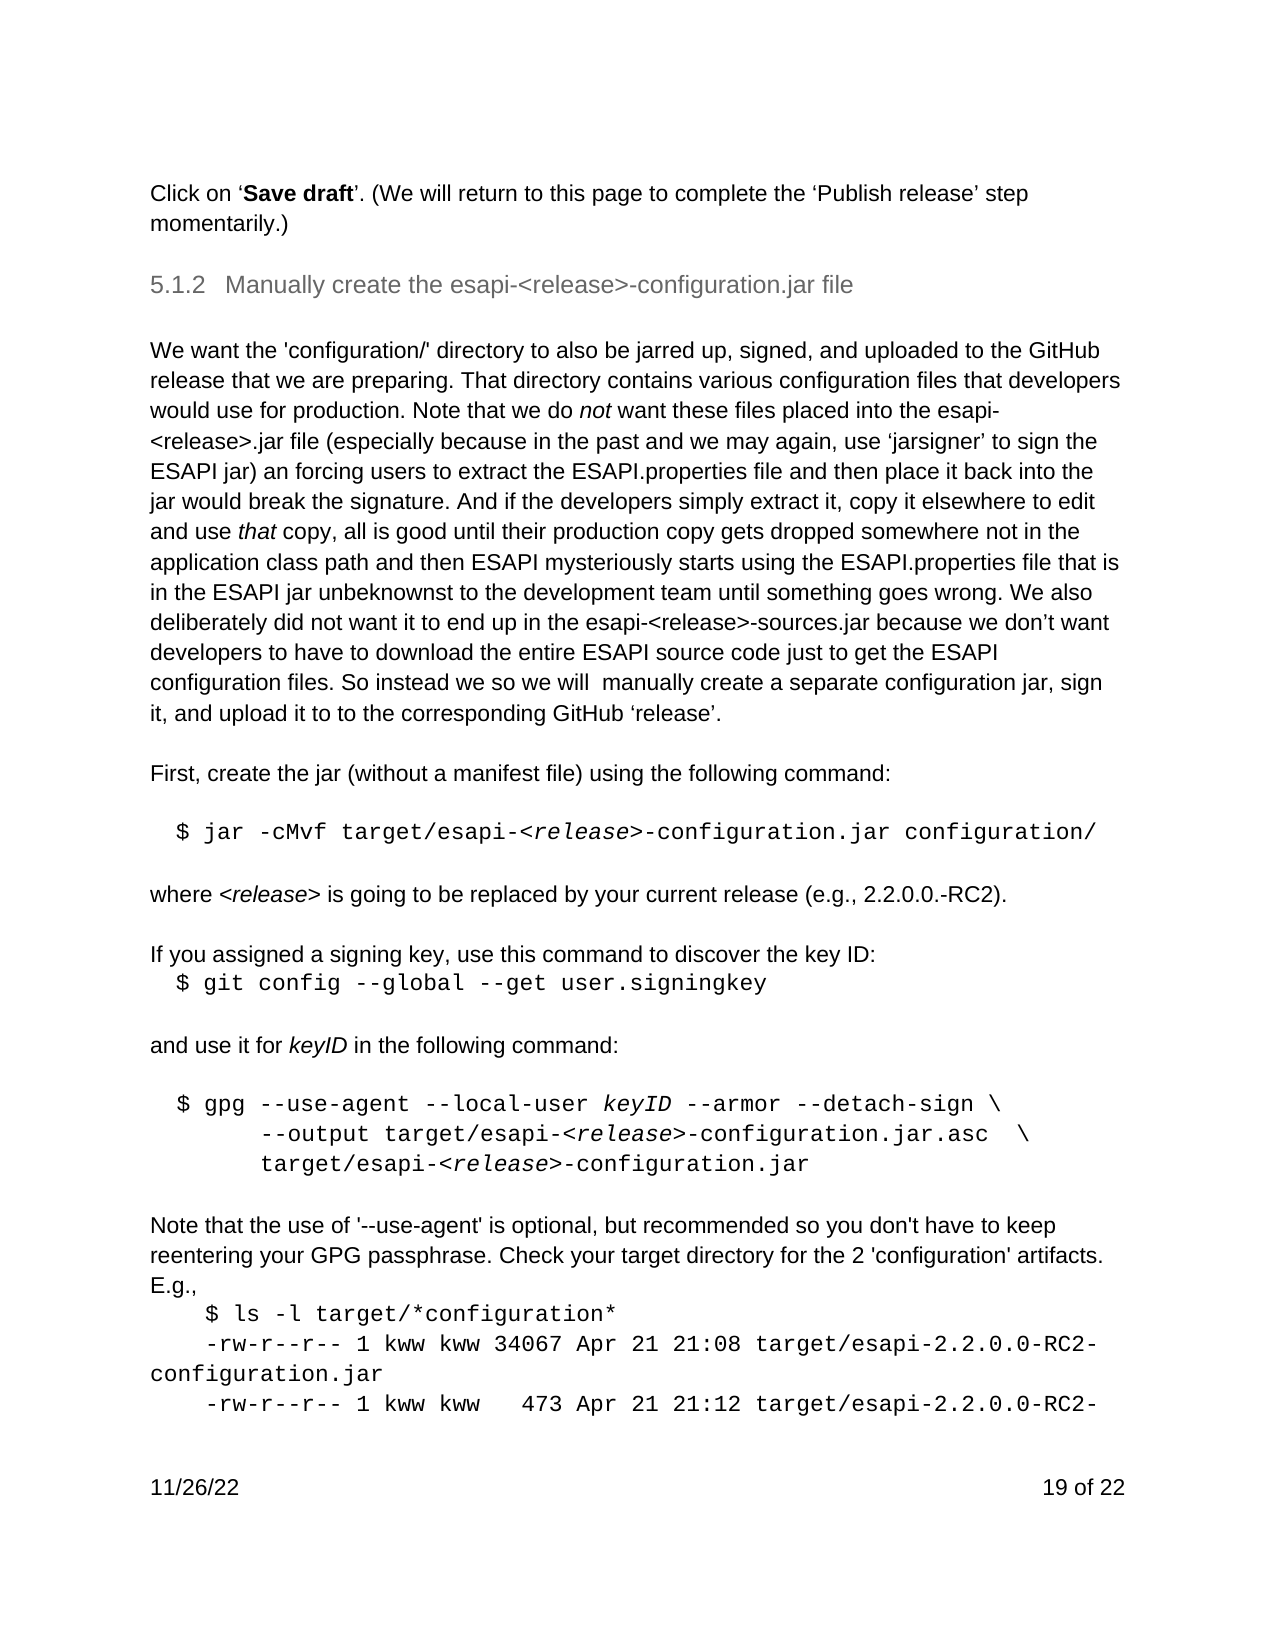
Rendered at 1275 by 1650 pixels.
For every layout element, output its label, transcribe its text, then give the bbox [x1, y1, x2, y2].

text $ ls -l target/*configuration* [150, 1303, 1125, 1328]
text -rw-r--r-- 1 kww kww 473 Apr 21 21:12 target/esapi-2.2.0.0-RC2- [150, 1392, 1125, 1418]
text First, create the jar (without a manifest file) using the following command: [150, 760, 1125, 786]
text --output target/esapi-<release>-configuration.jar.asc \ [150, 1122, 1125, 1148]
subtitle Manually create the esapi-<release>-configuration.jar file [150, 270, 1125, 298]
text and use it for keyID in the following command: [150, 1032, 1125, 1058]
text $ git config --global --get user.signingkey [150, 971, 1125, 997]
text where <release> is going to be replaced by your current release (e.g., 2.2.0.0.-RC2). [150, 881, 1125, 907]
text If you assigned a signing key, use this command to discover the key ID: [150, 941, 1125, 967]
text We want the 'configuration/' directory to also be jarred up, signed, and uploaded to the GitHub release that we are preparing. That directory contains various configuration files that developers would use for production. Note that we do not want these files placed into the esapi-<release>.jar file (especially because in the past and we may again, use ‘jarsigner’ to sign the ESAPI jar) an forcing users to extract the ESAPI.properties file and then place it back into the jar would break the signature. And if the developers simply extract it, copy it elsewhere to edit and use that copy, all is good until their production copy gets dropped somewhere not in the application class path and then ESAPI mysteriously starts using the ESAPI.properties file that is in the ESAPI jar unbeknownst to the development team until something goes wrong. We also deliberately did not want it to end up in the esapi-<release>-sources.jar because we don’t want developers to have to download the entire ESAPI source code just to get the ESAPI configuration files. So instead we so we will manually create a separate configuration jar, sign it, and upload it to to the corresponding GitHub ‘release’. [150, 337, 1125, 726]
text $ gpg --use-agent --local-user keyID --armor --detach-sign \ [150, 1092, 1125, 1118]
text target/esapi-<release>-configuration.jar [150, 1152, 1125, 1178]
text $ jar -cMvf target/esapi-<release>-configuration.jar configuration/ [150, 820, 1125, 846]
text -rw-r--r-- 1 kww kww 34067 Apr 21 21:08 target/esapi-2.2.0.0-RC2-configuration.jar [150, 1332, 1125, 1388]
text Note that the use of '--use-agent' is optional, but recommended so you don't have to keep reentering your GPG passphrase. Check your target directory for the 2 'configuration' artifacts. E.g., [150, 1212, 1125, 1299]
text Click on ‘Save draft’. (We will return to this page to complete the ‘Publish release’ step momentarily.) [150, 180, 1125, 237]
